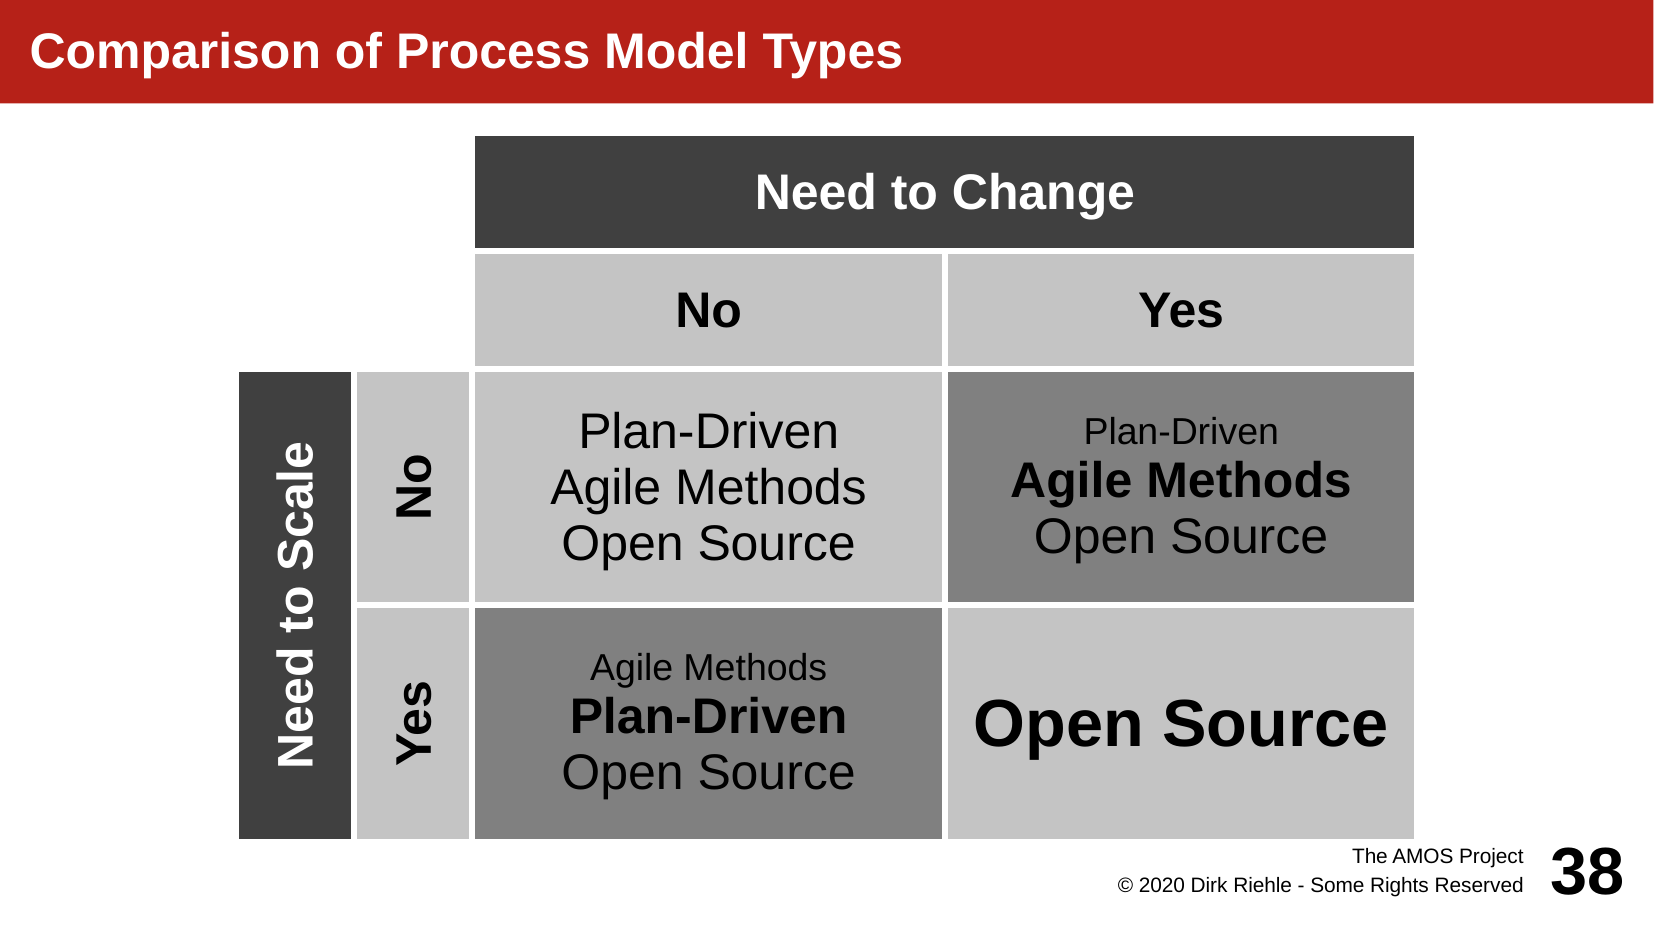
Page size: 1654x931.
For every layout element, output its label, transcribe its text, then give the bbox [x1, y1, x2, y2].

text_box Need to Change [472, 132, 1418, 250]
text_box No [355, 369, 473, 606]
text_box Agile Methods Plan-Driven Open Source [473, 605, 945, 842]
text_box Plan-Driven Agile Methods Open Source [944, 370, 1418, 606]
text_box No [472, 250, 945, 370]
title Comparison of Process Model Types [0, 0, 1654, 104]
text_box Yes [945, 250, 1418, 370]
text_box Yes [355, 606, 473, 842]
text_box Plan-Driven Agile Methods Open Source [473, 370, 944, 605]
text_box Open Source [945, 606, 1418, 842]
text_box Need to Scale [236, 369, 355, 842]
